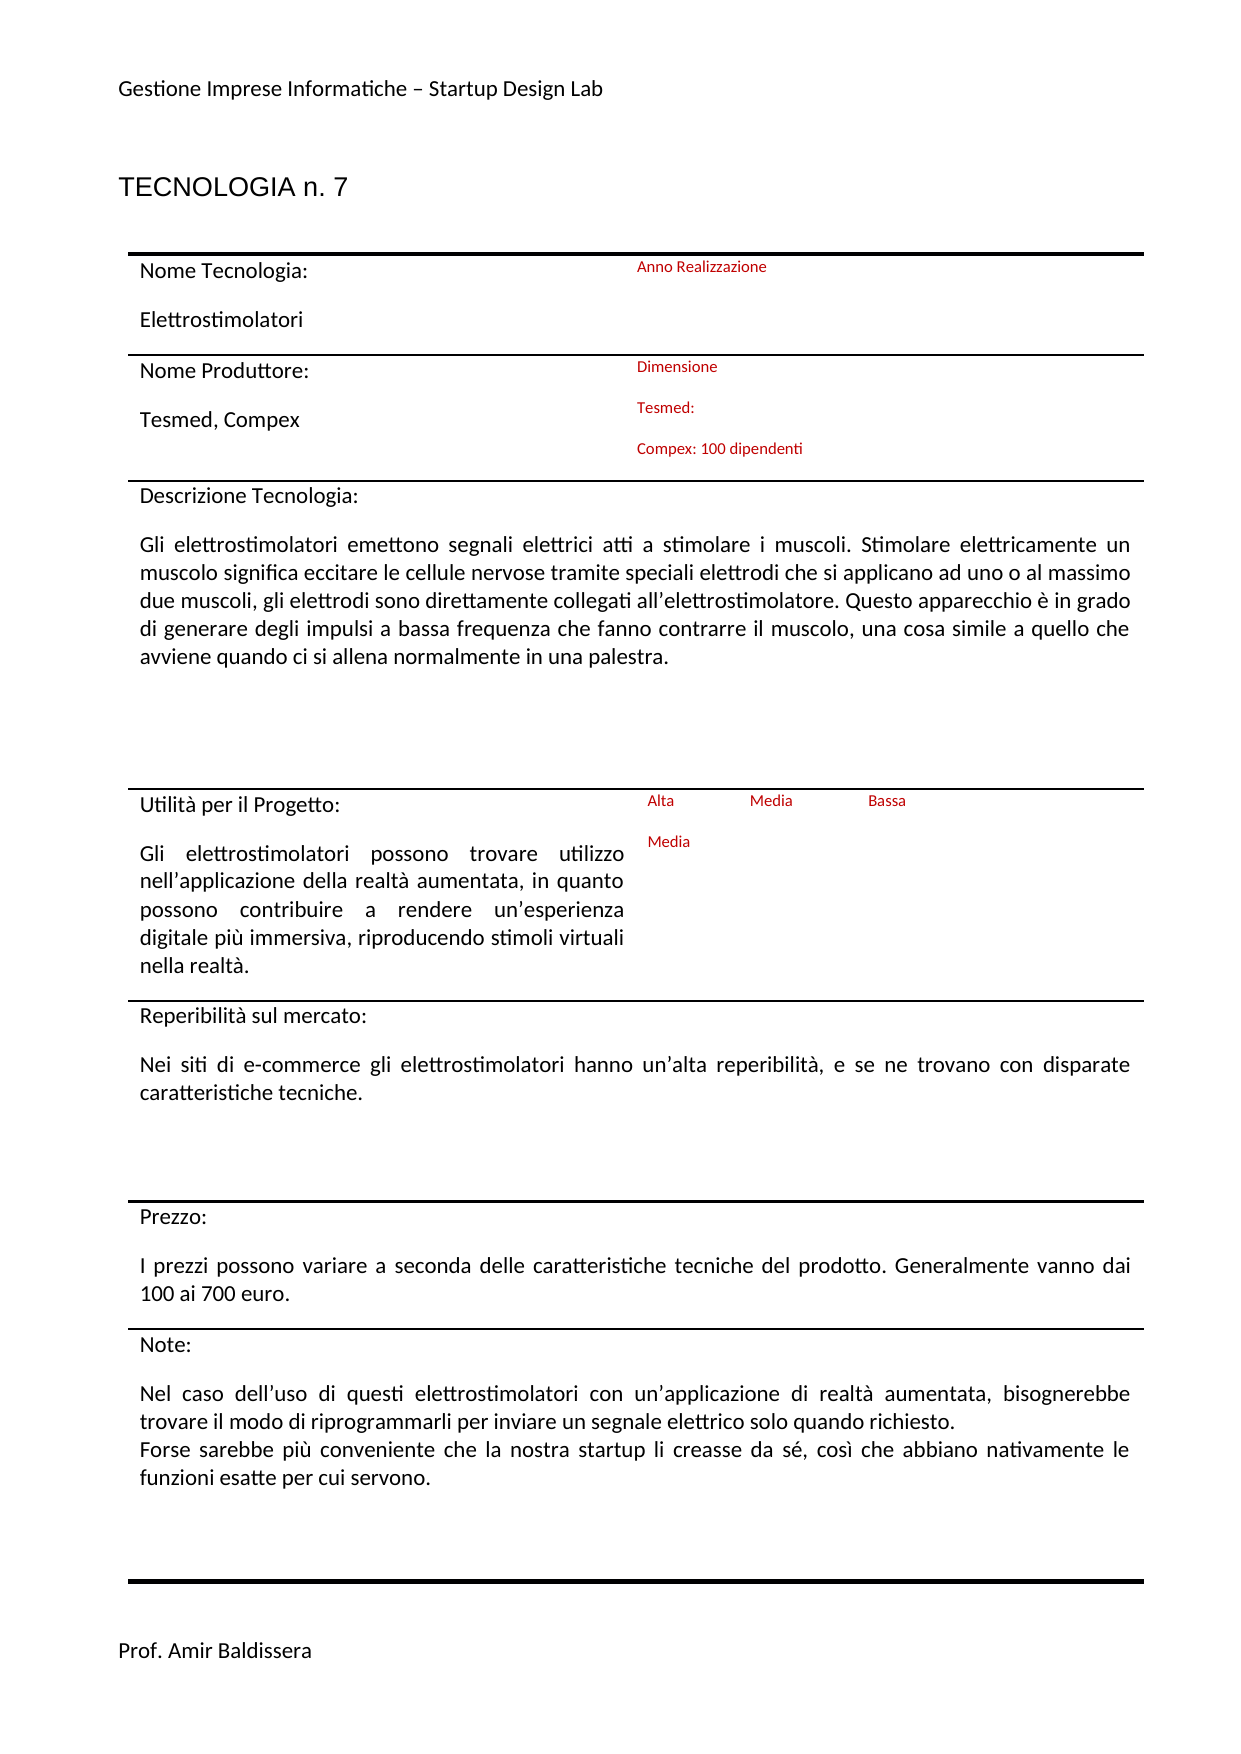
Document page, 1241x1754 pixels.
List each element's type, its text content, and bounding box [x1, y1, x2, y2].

table_cell Prezzo: I prezzi possono variare a seconda delle caratteristiche tecniche del prodotto. Generalmente vanno dai 100 ai 700 euro. [128, 1203, 1144, 1328]
table_cell Utilità per il Progetto: Gli elettrostimolatori possono trovare utilizzo nell’applicazione della realtà aumentata, in quanto possono contribuire a rendere un’esperienza digitale più immersiva, riproducendo stimoli virtuali nella realtà. [128, 790, 636, 999]
table_cell Nome Produttore: Tesmed, Compex [128, 356, 626, 479]
subtitle TECNOLOGIA n. 7 [118, 171, 1122, 203]
table_cell Note: Nel caso dell’uso di questi elettrostimolatori con un’applicazione di realtà aumentata, bisognerebbe trovare il modo di riprogrammarli per inviare un segnale elettrico solo quando richiesto. Forse sarebbe più conveniente che la nostra startup li creasse da sé, così che abbiano nativamente le funzioni esatte per cui servono. [128, 1330, 1144, 1579]
table_header Nome Tecnologia: Elettrostimolatori [128, 256, 626, 354]
table_cell Alta Media Bassa Media [636, 790, 1144, 999]
table_cell Reperibilità sul mercato: Nei siti di e-commerce gli elettrostimolatori hanno un’alta reperibilità, e se ne trovano con disparate caratteristiche tecniche. [128, 1002, 1144, 1200]
table_cell Dimensione Tesmed: Compex: 100 dipendenti [626, 356, 1144, 479]
table_cell Descrizione Tecnologia: Gli elettrostimolatori emettono segnali elettrici atti a stimolare i muscoli. Stimolare elettricamente un muscolo significa eccitare le cellule nervose tramite speciali elettrodi che si applicano ad uno o al massimo due muscoli, gli elettrodi sono direttamente collegati all’elettrostimolatore. Questo apparecchio è in grado di generare degli impulsi a bassa frequenza che fanno contrarre il muscolo, una cosa simile a quello che avviene quando ci si allena normalmente in una palestra. [128, 482, 1144, 788]
table_header Anno Realizzazione [626, 256, 1144, 354]
